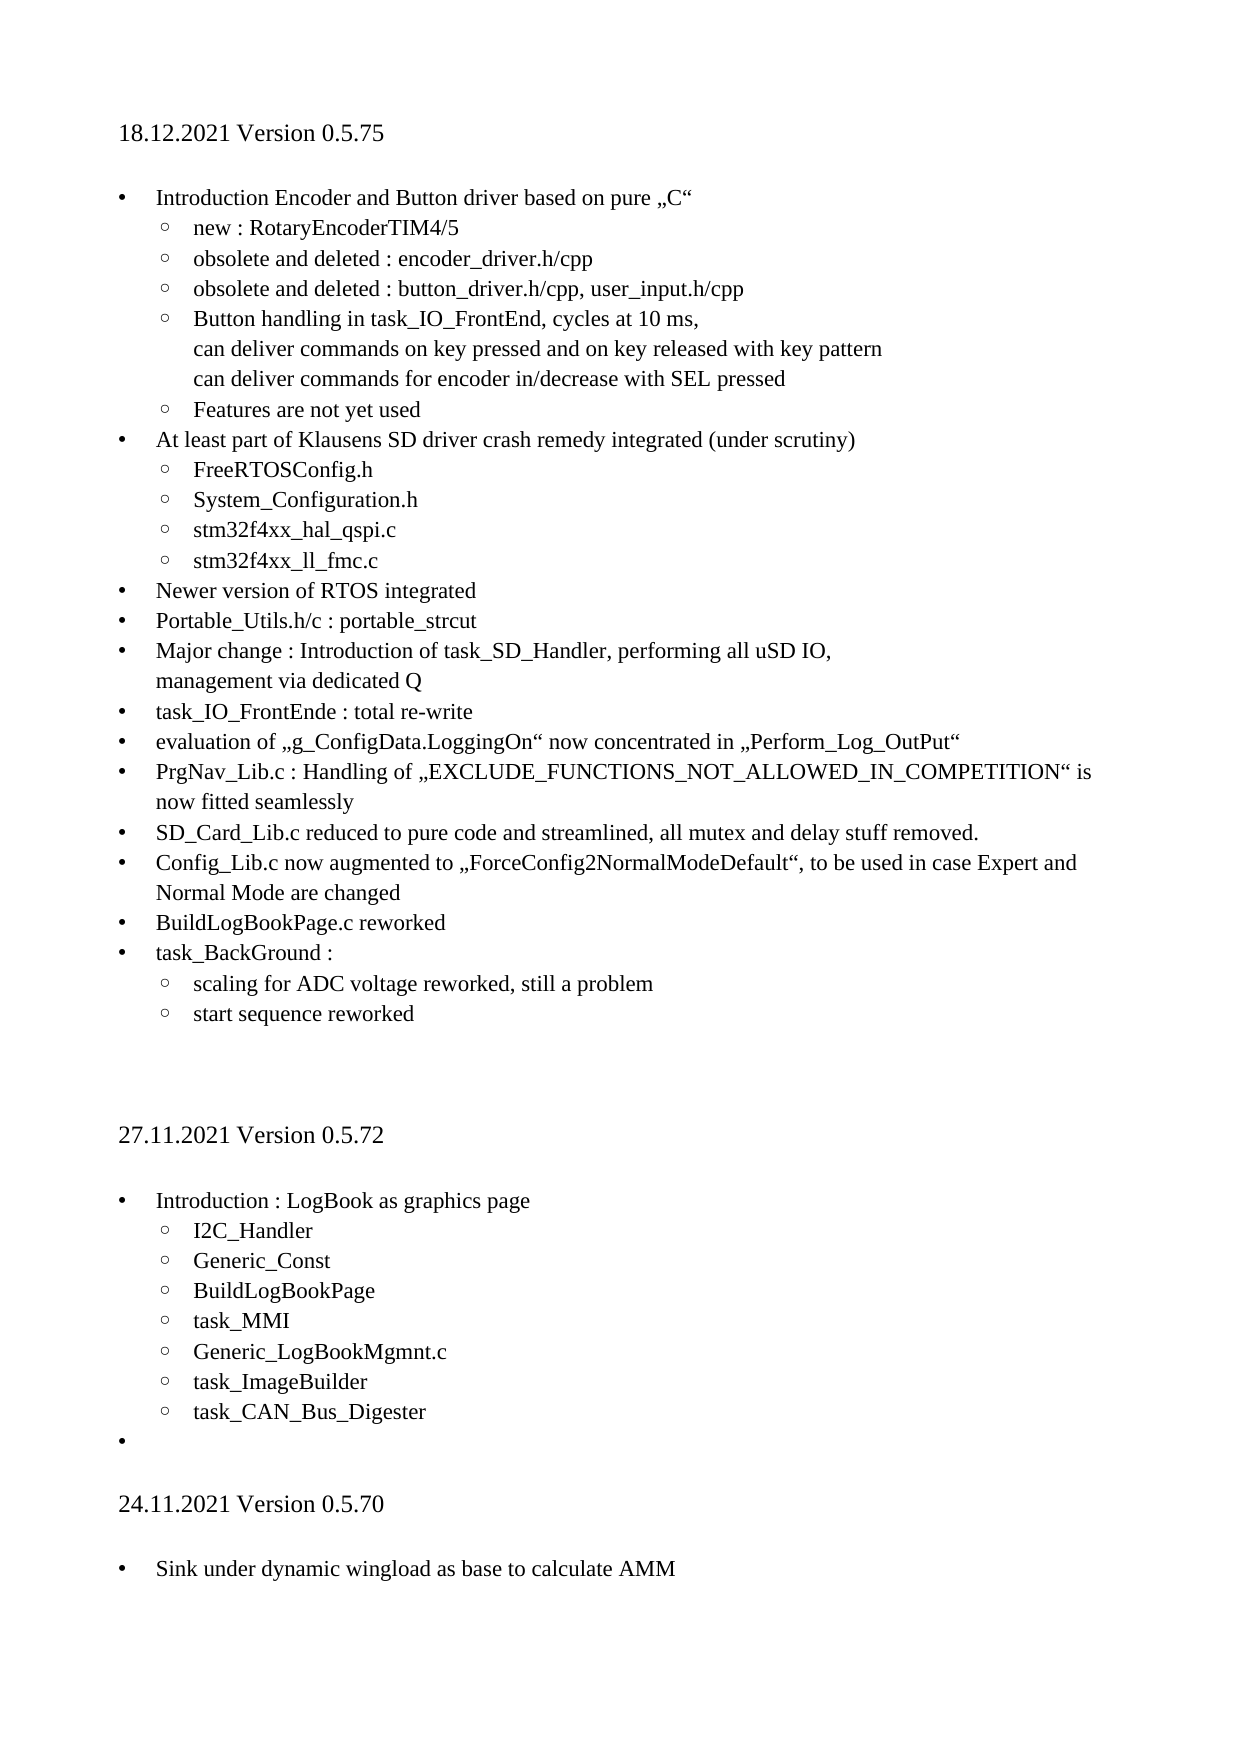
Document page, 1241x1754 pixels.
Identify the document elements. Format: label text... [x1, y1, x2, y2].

text 18.12.2021 Version 0.5.75 [118, 118, 1122, 147]
list start sequence reworked [156, 1000, 1122, 1026]
list FreeRTOSConfig.h [156, 456, 1122, 482]
list At least part of Klausens SD driver crash remedy integrated (under scrutiny) [118, 426, 1122, 452]
list obsolete and deleted : button_driver.h/cpp, user_input.h/cpp [156, 275, 1122, 301]
list obsolete and deleted : encoder_driver.h/cpp [156, 244, 1122, 271]
list Generic_LogBookMgmnt.c [156, 1338, 1122, 1364]
list Features are not yet used [156, 396, 1122, 422]
list Sink under dynamic wingload as base to calculate AMM [118, 1555, 1122, 1581]
list Introduction Encoder and Button driver based on pure „C“ [118, 184, 1122, 211]
text 27.11.2021 Version 0.5.72 [118, 1121, 1122, 1149]
list scaling for ADC voltage reworked, still a problem [156, 969, 1122, 996]
list stm32f4xx_ll_fmc.c [156, 547, 1122, 573]
list SD_Card_Lib.c reduced to pure code and streamlined, all mutex and delay stuff removed. [118, 818, 1122, 845]
list Newer version of RTOS integrated [118, 577, 1122, 603]
text 24.11.2021 Version 0.5.70 [118, 1489, 1122, 1517]
list new : RotaryEncoderTIM4/5 [156, 214, 1122, 241]
list Config_Lib.c now augmented to „ForceConfig2NormalModeDefault“, to be used in case Expert and Normal Mode are changed [118, 849, 1122, 905]
list evaluation of „g_ConfigData.LoggingOn“ now concentrated in „Perform_Log_OutPut“ [118, 728, 1122, 754]
list Button handling in task_IO_FrontEnd, cycles at 10 ms, can deliver commands on key pressed and on key released with key pattern can deliver commands for encoder in/decrease with SEL pressed [156, 305, 1122, 392]
list BuildLogBookPage [156, 1277, 1122, 1304]
list stm32f4xx_hal_qspi.c [156, 516, 1122, 543]
list task_ImageBuilder [156, 1368, 1122, 1394]
list I2C_Handler [156, 1217, 1122, 1243]
list BuildLogBookPage.c reworked [118, 909, 1122, 936]
list PrgNav_Lib.c : Handling of „EXCLUDE_FUNCTIONS_NOT_ALLOWED_IN_COMPETITION“ is now fitted seamlessly [118, 758, 1122, 815]
list Major change : Introduction of task_SD_Handler, performing all uSD IO, management via dedicated Q [118, 637, 1122, 694]
list task_CAN_Bus_Digester [156, 1398, 1122, 1424]
list task_BackGround : [118, 939, 1122, 966]
list Portable_Utils.h/c : portable_strcut [118, 607, 1122, 633]
list task_IO_FrontEnde : total re-write [118, 698, 1122, 724]
list task_MMI [156, 1307, 1122, 1334]
list Generic_Const [156, 1247, 1122, 1273]
list Introduction : LogBook as graphics page [118, 1187, 1122, 1213]
list System_Configuration.h [156, 486, 1122, 513]
